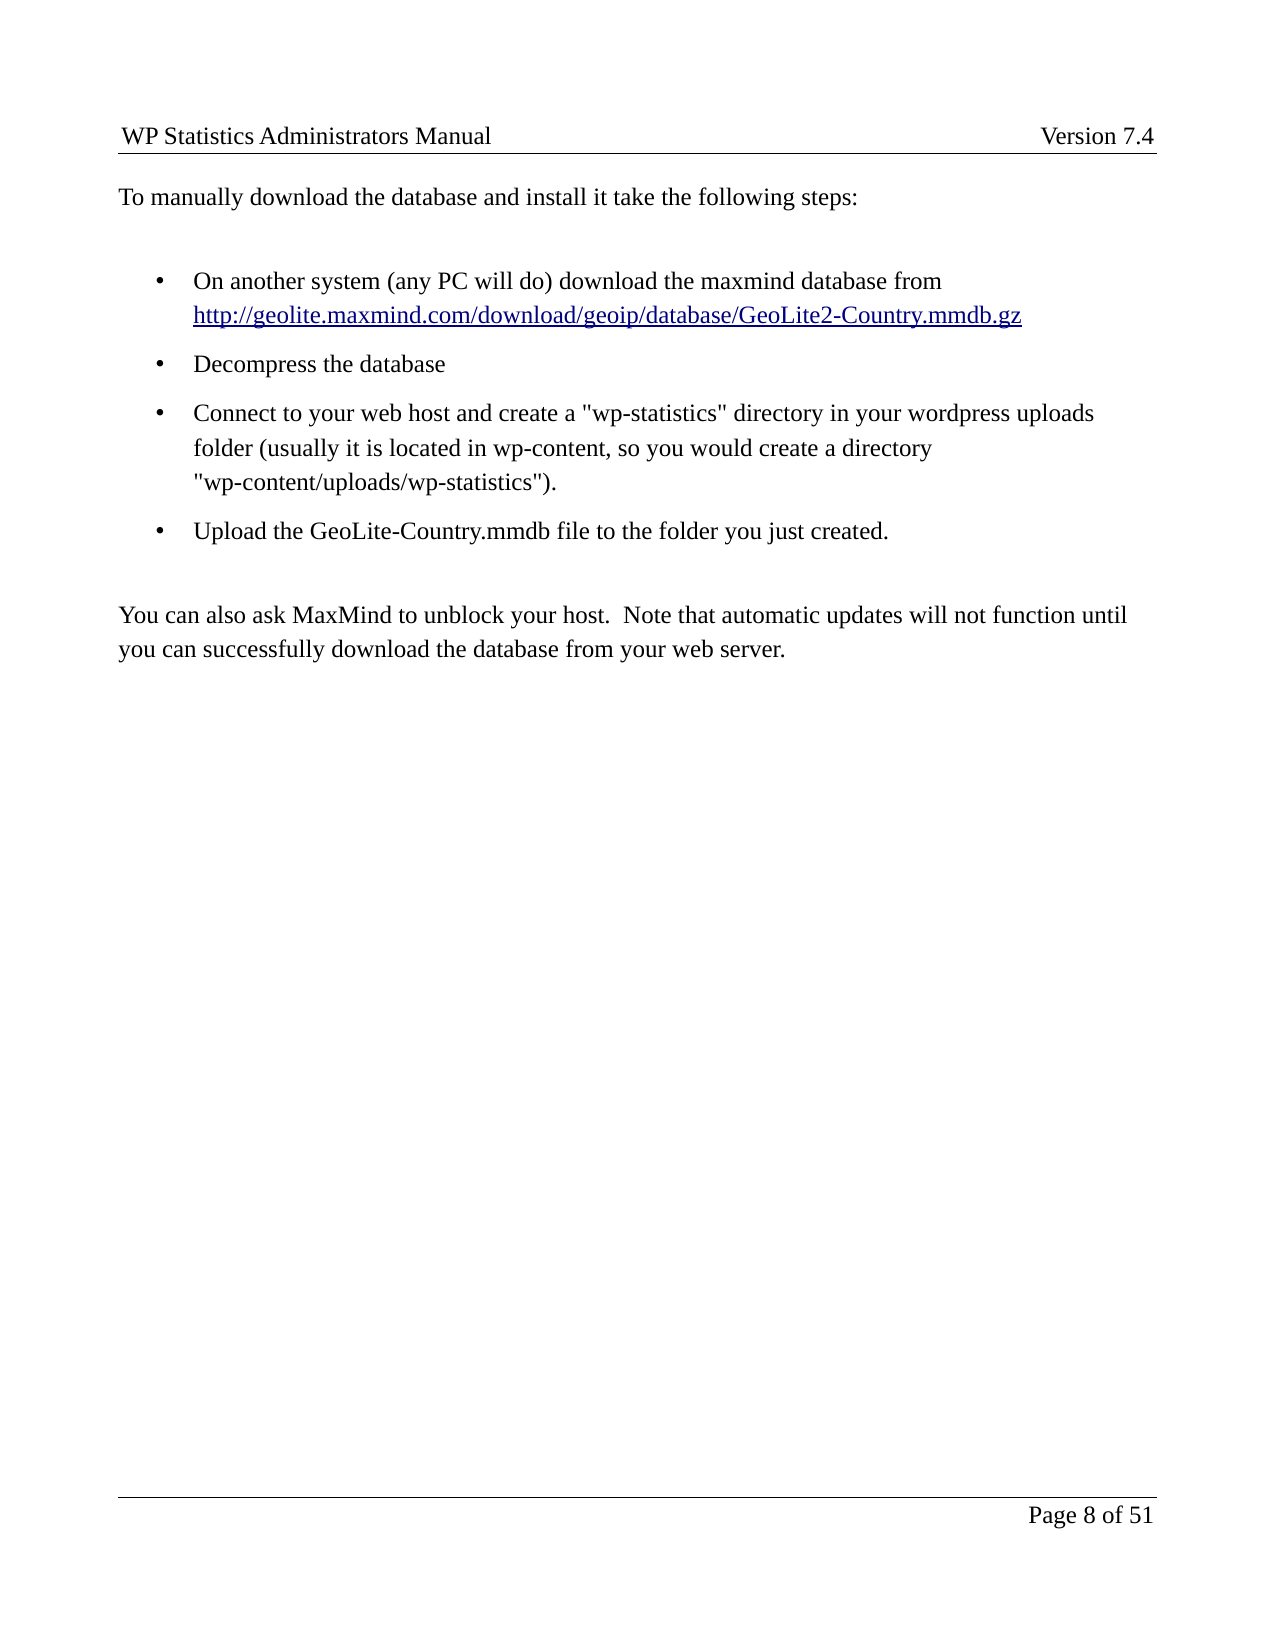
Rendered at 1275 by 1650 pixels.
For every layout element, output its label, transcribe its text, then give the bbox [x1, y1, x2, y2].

text You can also ask MaxMind to unblock your host. Note that automatic updates will not function until you can successfully download the database from your web server. [118, 566, 1157, 698]
text To manually download the database and install it take the following steps: [118, 182, 1157, 246]
list Connect to your web host and create a "wp-statistics" directory in your wordpress uploads folder (usually it is located in wp-content, so you would create a directory "wp-content/uploads/wp-statistics"). [156, 398, 1157, 496]
list Decompress the database [156, 349, 1157, 378]
list Upload the GeoLite-Country.mmdb file to the folder you just created. [156, 516, 1157, 545]
list On another system (any PC will do) download the maxmind database from http://geolite.maxmind.com/download/geoip/database/GeoLite2-Country.mmdb.gz [156, 266, 1157, 329]
